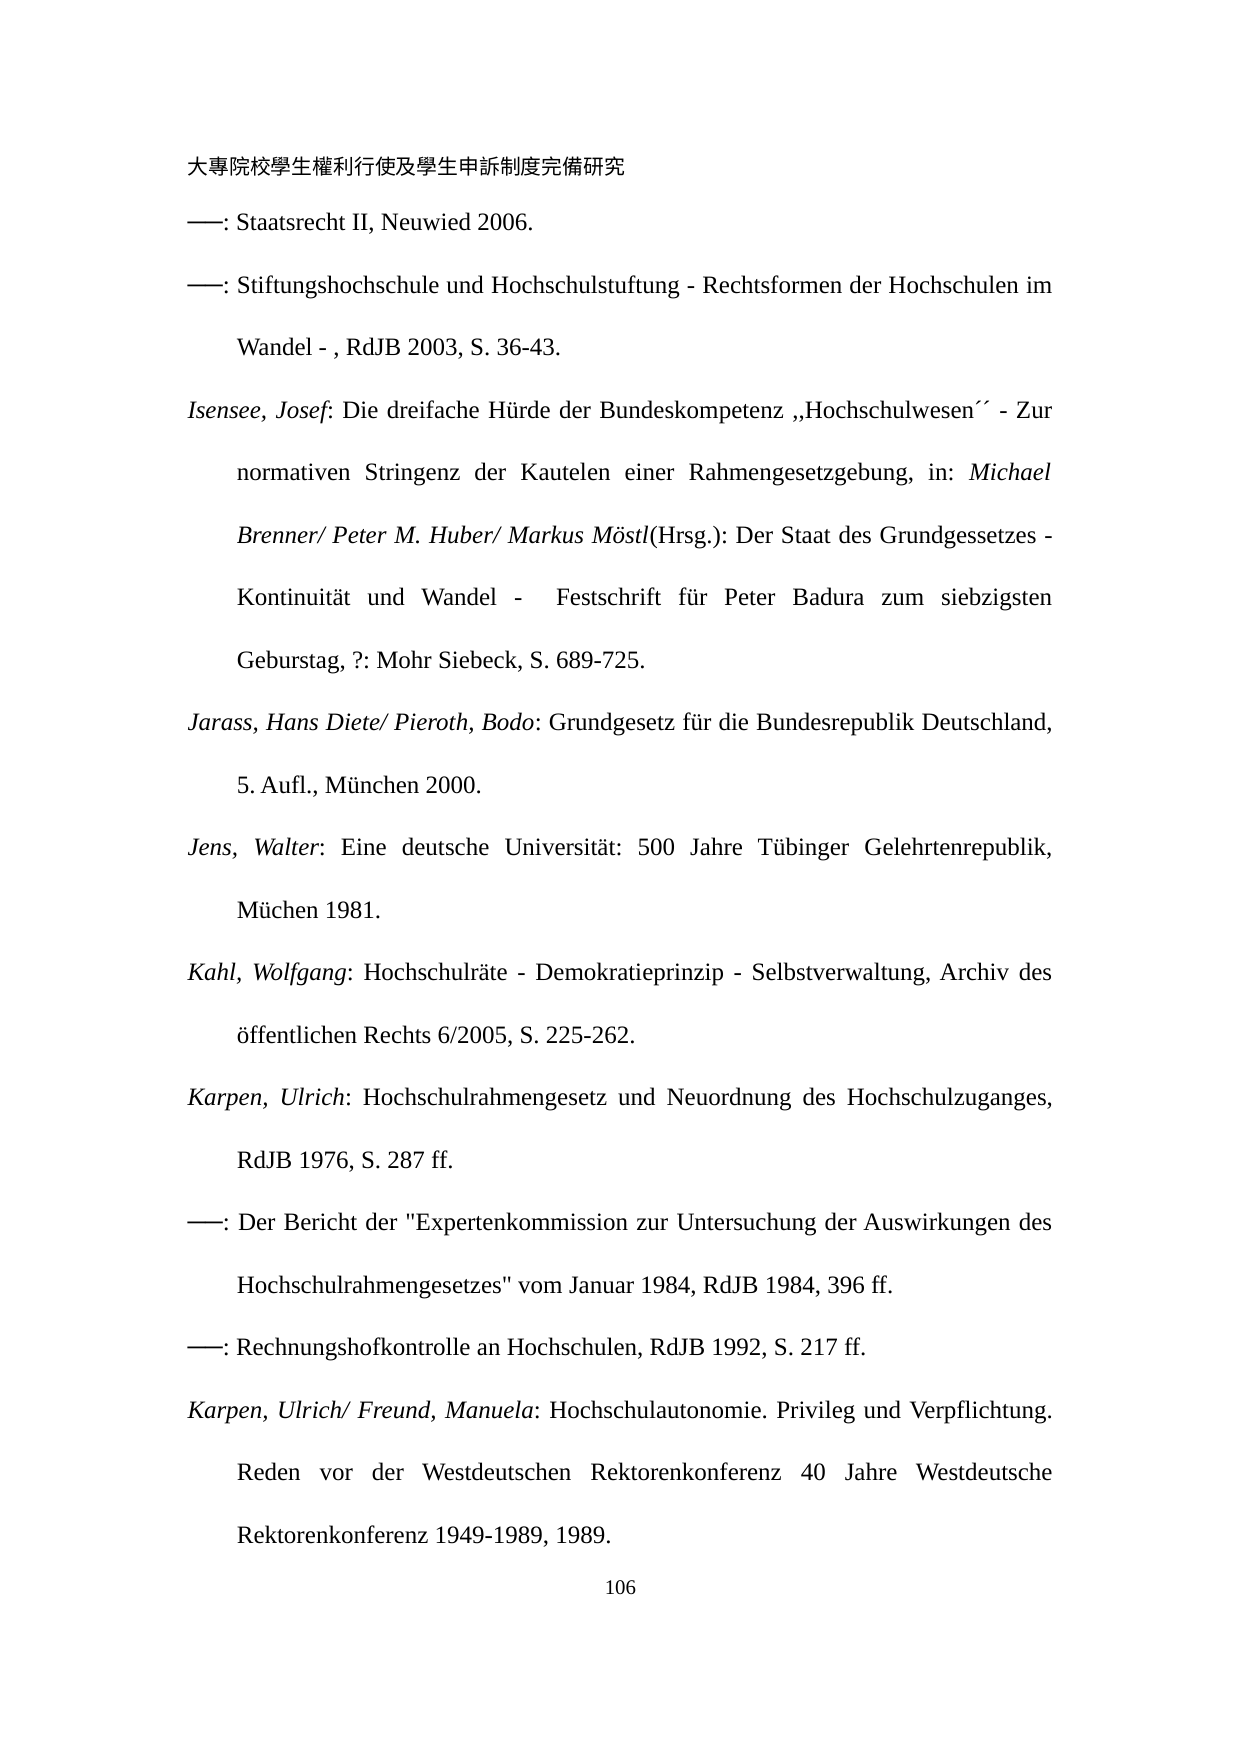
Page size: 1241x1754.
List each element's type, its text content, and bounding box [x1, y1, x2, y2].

text Jens, Walter: Eine deutsche Universität: 500 Jahre Tübinger Gelehrtenrepublik, Müchen 1981. [187, 805, 1053, 930]
text ──: Stiftungshochschule und Hochschulstuftung - Rechtsformen der Hochschulen im Wandel - , RdJB 2003, S. 36-43. [187, 243, 1053, 368]
text Jarass, Hans Diete/ Pieroth, Bodo: Grundgesetz für die Bundesrepublik Deutschland, 5. Aufl., München 2000. [187, 680, 1053, 805]
text ──: Staatsrecht II, Neuwied 2006. [187, 180, 1053, 243]
text Isensee, Josef: Die dreifache Hürde der Bundeskompetenz ,,Hochschulwesen´´ - Zur normativen Stringenz der Kautelen einer Rahmengesetzgebung, in: Michael Brenner/ Peter M. Huber/ Markus Möstl(Hrsg.): Der Staat des Grundgessetzes - Kontinuität und Wandel - Festschrift für Peter Badura zum siebzigsten Geburstag, ?: Mohr Siebeck, S. 689-725. [187, 368, 1053, 680]
text ──: Rechnungshofkontrolle an Hochschulen, RdJB 1992, S. 217 ff. [187, 1305, 1053, 1368]
text Kahl, Wolfgang: Hochschulräte - Demokratieprinzip - Selbstverwaltung, Archiv des öffentlichen Rechts 6/2005, S. 225-262. [187, 930, 1053, 1055]
text ──: Der Bericht der "Expertenkommission zur Untersuchung der Auswirkungen des Hochschulrahmengesetzes" vom Januar 1984, RdJB 1984, 396 ff. [187, 1180, 1053, 1305]
text Karpen, Ulrich: Hochschulrahmengesetz und Neuordnung des Hochschulzuganges, RdJB 1976, S. 287 ff. [187, 1055, 1053, 1180]
text Karpen, Ulrich/ Freund, Manuela: Hochschulautonomie. Privileg und Verpflichtung. Reden vor der Westdeutschen Rektorenkonferenz 40 Jahre Westdeutsche Rektorenkonferenz 1949-1989, 1989. [187, 1368, 1053, 1555]
